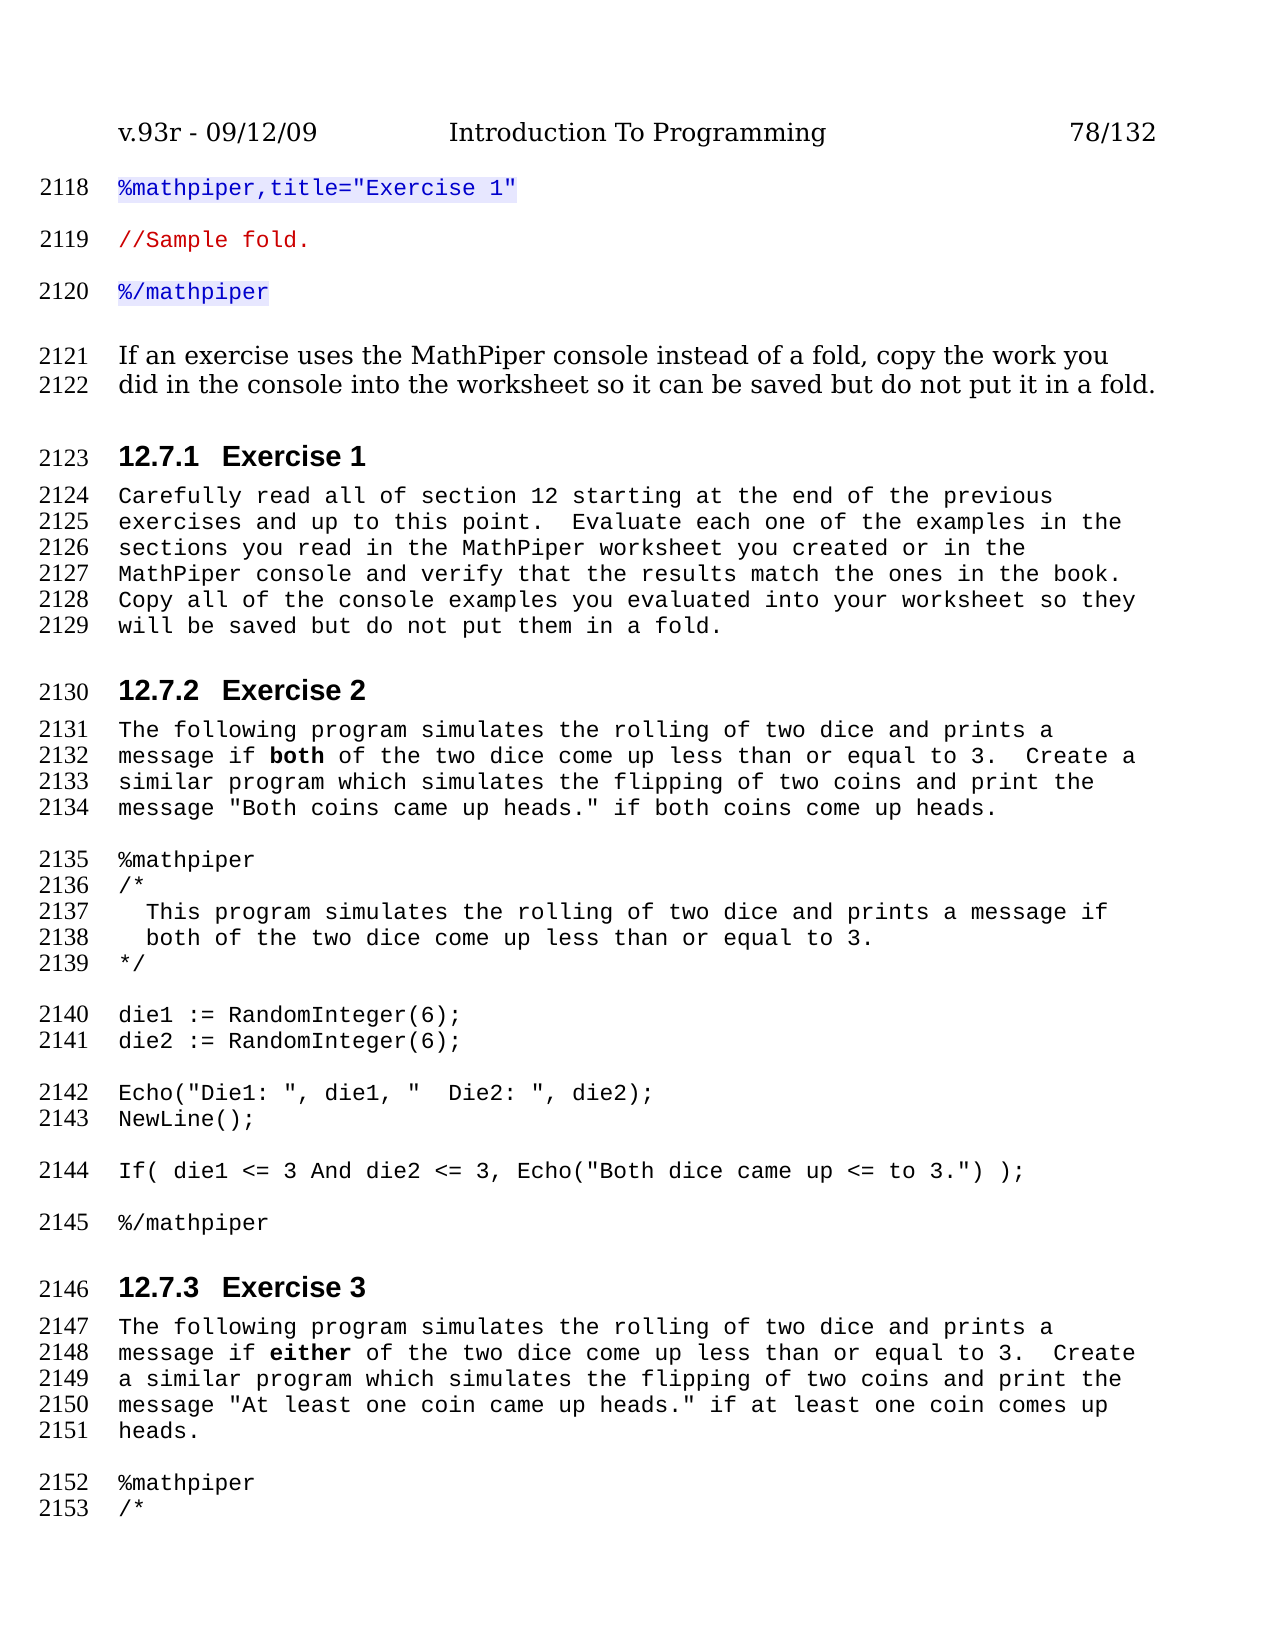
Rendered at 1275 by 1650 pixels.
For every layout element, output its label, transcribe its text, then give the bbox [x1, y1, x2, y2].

text die2 := RandomInteger(6); [118, 1030, 1157, 1056]
text die1 := RandomInteger(6); [118, 1004, 1157, 1030]
subtitle Exercise 1 [118, 439, 1157, 472]
text /* [118, 874, 1157, 900]
text If( die1 <= 3 And die2 <= 3, Echo("Both dice came up <= to 3.") ); [118, 1159, 1157, 1185]
text %mathpiper [118, 848, 1157, 874]
subtitle Exercise 3 [118, 1270, 1157, 1304]
text The following program simulates the rolling of two dice and prints a message if both of the two dice come up less than or equal to 3. Create a similar program which simulates the flipping of two coins and print the message "Both coins came up heads." if both coins come up heads. [118, 718, 1157, 822]
text NewLine(); [118, 1107, 1157, 1133]
text %/mathpiper [118, 1211, 1157, 1237]
subtitle Exercise 2 [118, 673, 1157, 706]
text %/mathpiper [118, 281, 1157, 306]
text %mathpiper,title="Exercise 1" [118, 177, 1157, 203]
text */ [118, 952, 1157, 978]
text both of the two dice come up less than or equal to 3. [118, 926, 1157, 952]
text /* [118, 1497, 1157, 1523]
text Carefully read all of section 12 starting at the end of the previous exercises and up to this point. Evaluate each one of the examples in the sections you read in the MathPiper worksheet you created or in the MathPiper console and verify that the results match the ones in the book. Copy all of the console examples you evaluated into your worksheet so they will be saved but do not put them in a fold. [118, 484, 1157, 640]
text %mathpiper [118, 1471, 1157, 1497]
text //Sample fold. [118, 229, 1157, 254]
text If an exercise uses the MathPiper console instead of a fold, copy the work you did in the console into the worksheet so it can be saved but do not put it in a fold. [118, 341, 1157, 400]
text The following program simulates the rolling of two dice and prints a message if either of the two dice come up less than or equal to 3. Create a similar program which simulates the flipping of two coins and print the message "At least one coin came up heads." if at least one coin comes up heads. [118, 1316, 1157, 1445]
text Echo("Die1: ", die1, " Die2: ", die2); [118, 1082, 1157, 1107]
text This program simulates the rolling of two dice and prints a message if [118, 900, 1157, 926]
